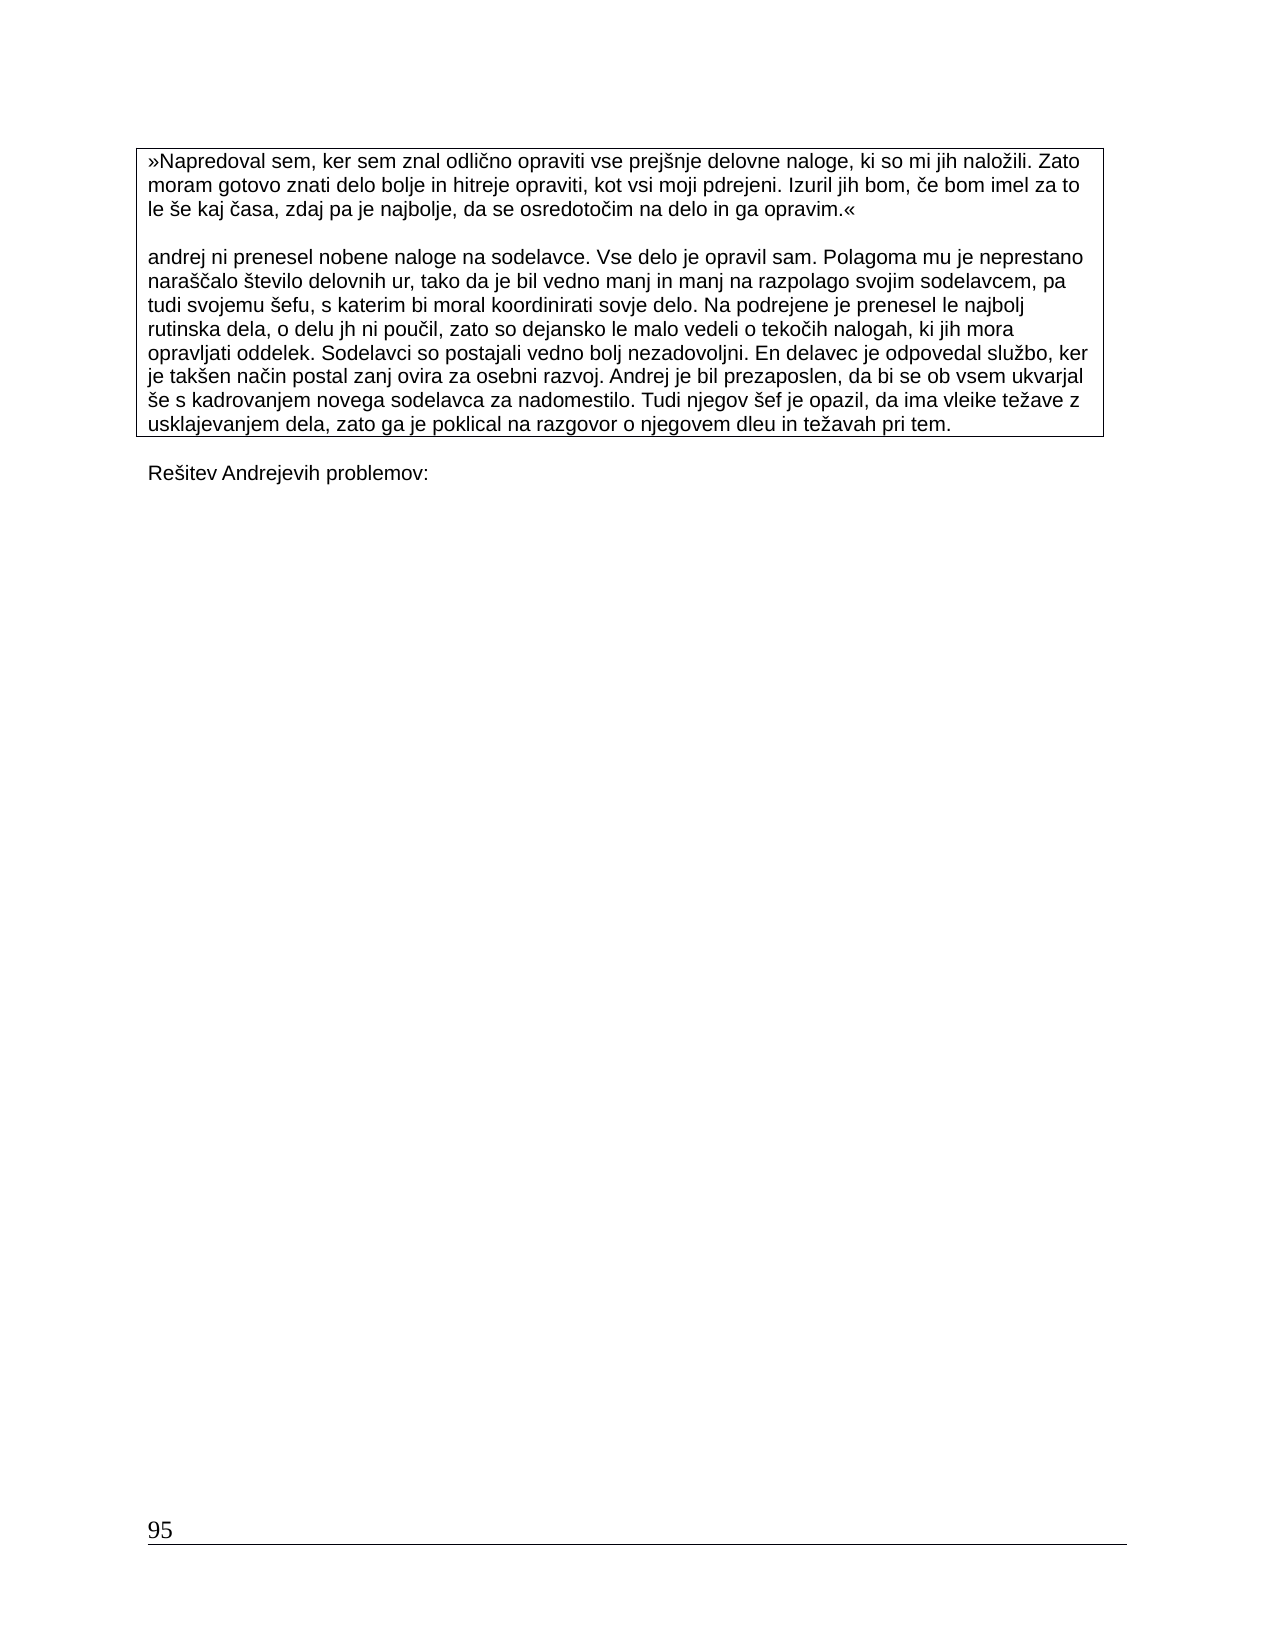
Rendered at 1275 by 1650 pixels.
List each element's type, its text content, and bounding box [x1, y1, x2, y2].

table_header »Napredoval sem, ker sem znal odlično opraviti vse prejšnje delovne naloge, ki so mi jih naložili. Zato moram gotovo znati delo bolje in hitreje opraviti, kot vsi moji pdrejeni. Izuril jih bom, če bom imel za to le še kaj časa, zdaj pa je najbolje, da se osredotočim na delo in ga opravim.« andrej ni prenesel nobene naloge na sodelavce. Vse delo je opravil sam. Polagoma mu je neprestano naraščalo število delovnih ur, tako da je bil vedno manj in manj na razpolago svojim sodelavcem, pa tudi svojemu šefu, s katerim bi moral koordinirati sovje delo. Na podrejene je prenesel le najbolj rutinska dela, o delu jh ni poučil, zato so dejansko le malo vedeli o tekočih nalogah, ki jih mora opravljati oddelek. Sodelavci so postajali vedno bolj nezadovoljni. En delavec je odpovedal službo, ker je takšen način postal zanj ovira za osebni razvoj. Andrej je bil prezaposlen, da bi se ob vsem ukvarjal še s kadrovanjem novega sodelavca za nadomestilo. Tudi njegov šef je opazil, da ima vleike težave z usklajevanjem dela, zato ga je poklical na razgovor o njegovem dleu in težavah pri tem. [137, 149, 1103, 436]
text Rešitev Andrejevih problemov: [148, 461, 1127, 485]
